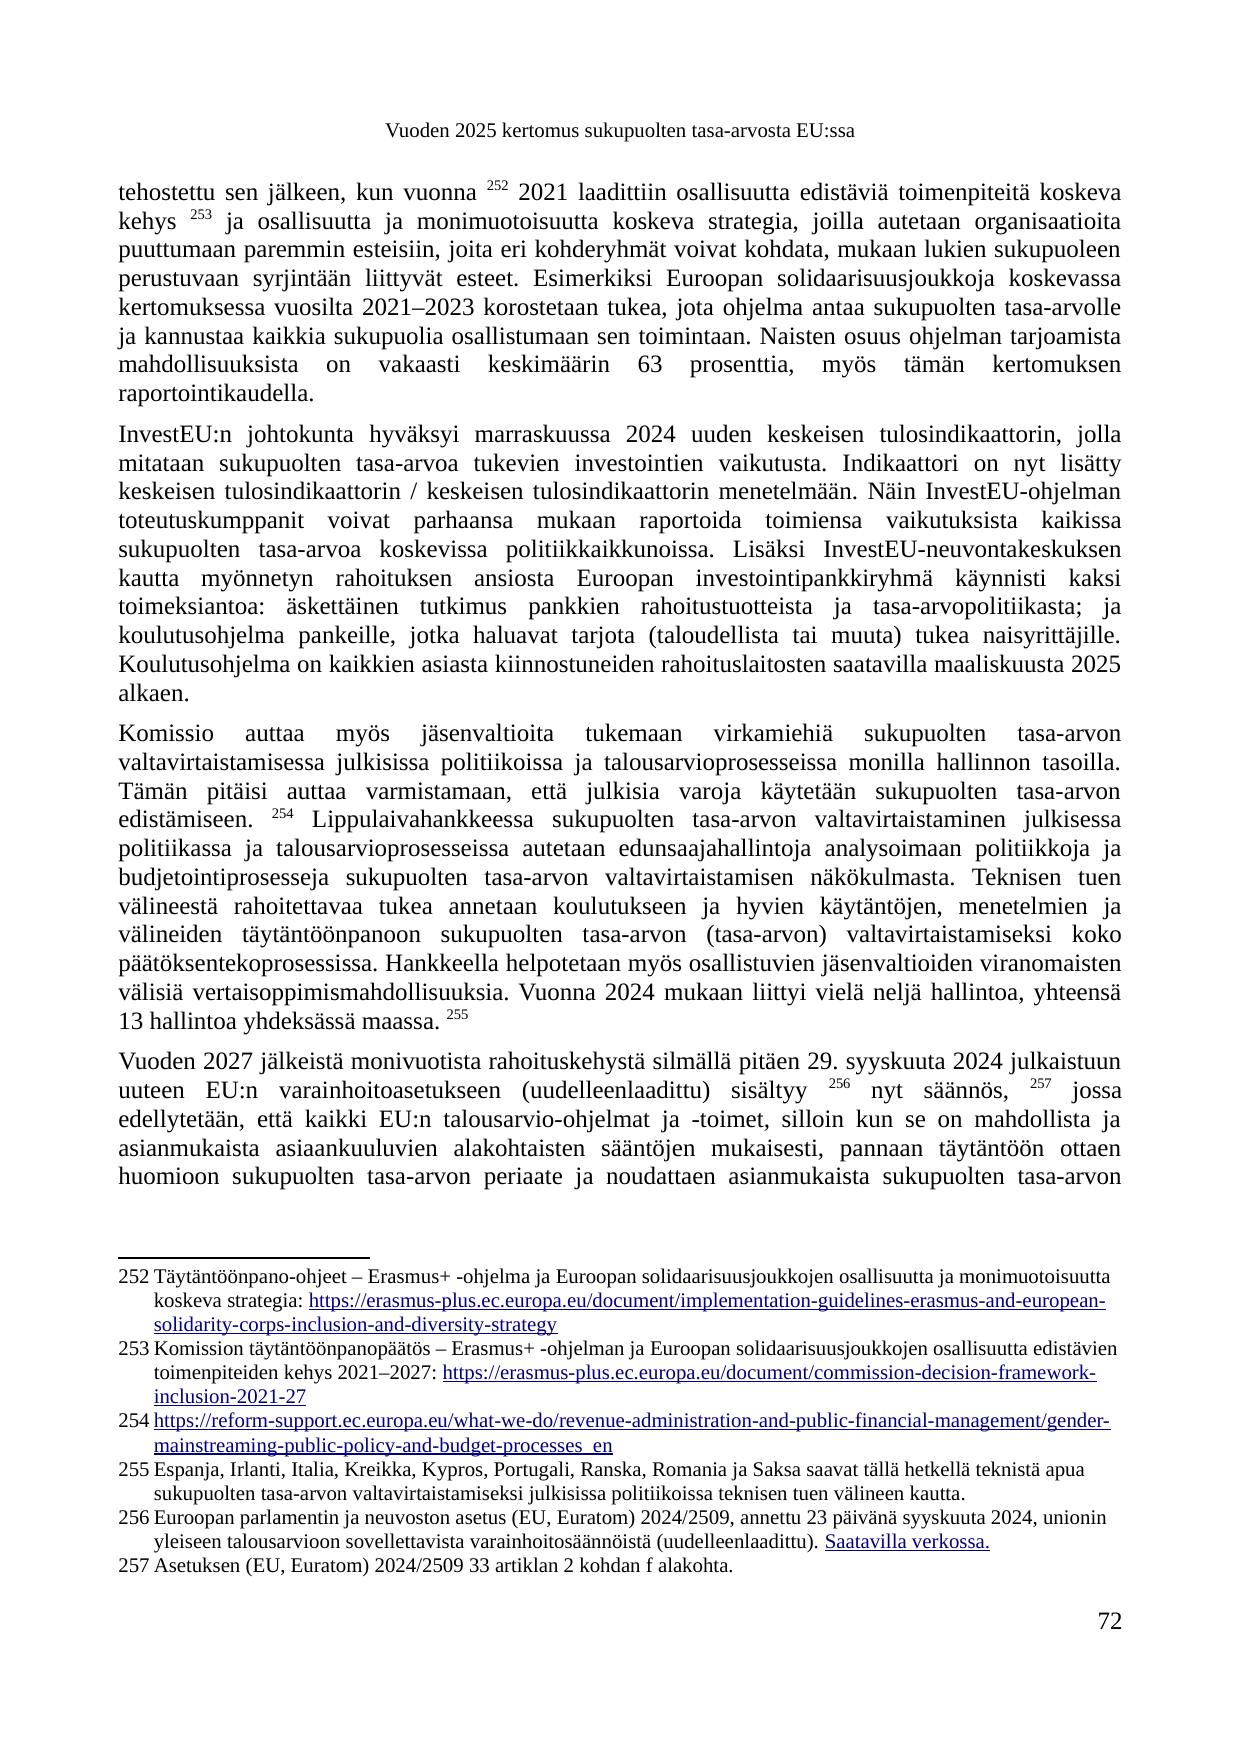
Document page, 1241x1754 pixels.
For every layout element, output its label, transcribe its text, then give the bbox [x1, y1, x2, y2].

text Asetuksen (EU, Euratom) 2024/2509 33 artiklan 2 kohdan f alakohta. [118, 1553, 1122, 1577]
text Euroopan parlamentin ja neuvoston asetus (EU, Euratom) 2024/2509, annettu 23 päivänä syyskuuta 2024, unionin yleiseen talousarvioon sovellettavista varainhoitosäännöistä (uudelleenlaadittu). Saatavilla verkossa. [118, 1505, 1122, 1553]
text Vuoden 2027 jälkeistä monivuotista rahoituskehystä silmällä pitäen 29. syyskuuta 2024 julkaistuun uuteen EU:n varainhoitoasetukseen (uudelleenlaadittu) sisältyy nyt säännös, jossa edellytetään, että kaikki EU:n talousarvio-ohjelmat ja -toimet, silloin kun se on mahdollista ja asianmukaista asiaankuuluvien alakohtaisten sääntöjen mukaisesti, pannaan täytäntöön ottaen huomioon sukupuolten tasa-arvon periaate ja noudattaen asianmukaista sukupuolten tasa-arvon [118, 1046, 1122, 1190]
text InvestEU:n johtokunta hyväksyi marraskuussa 2024 uuden keskeisen tulosindikaattorin, jolla mitataan sukupuolten tasa-arvoa tukevien investointien vaikutusta. Indikaattori on nyt lisätty keskeisen tulosindikaattorin / keskeisen tulosindikaattorin menetelmään. Näin InvestEU-ohjelman toteutuskumppanit voivat parhaansa mukaan raportoida toimiensa vaikutuksista kaikissa sukupuolten tasa-arvoa koskevissa politiikkaikkunoissa. Lisäksi InvestEU-neuvontakeskuksen kautta myönnetyn rahoituksen ansiosta Euroopan investointipankkiryhmä käynnisti kaksi toimeksiantoa: äskettäinen tutkimus pankkien rahoitustuotteista ja tasa-arvopolitiikasta; ja koulutusohjelma pankeille, jotka haluavat tarjota (taloudellista tai muuta) tukea naisyrittäjille. Koulutusohjelma on kaikkien asiasta kiinnostuneiden rahoituslaitosten saatavilla maaliskuusta 2025 alkaen. [118, 419, 1122, 706]
text Komission täytäntöönpanopäätös – Erasmus+ -ohjelman ja Euroopan solidaarisuusjoukkojen osallisuutta edistävien toimenpiteiden kehys 2021–2027: https://erasmus-plus.ec.europa.eu/document/commission-decision-framework-inclusion-2021-27 [118, 1336, 1122, 1408]
text https://reform-support.ec.europa.eu/what-we-do/revenue-administration-and-public-financial-management/gender-mainstreaming-public-policy-and-budget-processes_en [118, 1408, 1122, 1457]
text Espanja, Irlanti, Italia, Kreikka, Kypros, Portugali, Ranska, Romania ja Saksa saavat tällä hetkellä teknistä apua sukupuolten tasa-arvon valtavirtaistamiseksi julkisissa politiikoissa teknisen tuen välineen kautta. [118, 1457, 1122, 1505]
text Komissio auttaa myös jäsenvaltioita tukemaan virkamiehiä sukupuolten tasa-arvon valtavirtaistamisessa julkisissa politiikoissa ja talousarvioprosesseissa monilla hallinnon tasoilla. Tämän pitäisi auttaa varmistamaan, että julkisia varoja käytetään sukupuolten tasa-arvon edistämiseen. Lippulaivahankkeessa sukupuolten tasa-arvon valtavirtaistaminen julkisessa politiikassa ja talousarvioprosesseissa autetaan edunsaajahallintoja analysoimaan politiikkoja ja budjetointiprosesseja sukupuolten tasa-arvon valtavirtaistamisen näkökulmasta. Teknisen tuen välineestä rahoitettavaa tukea annetaan koulutukseen ja hyvien käytäntöjen, menetelmien ja välineiden täytäntöönpanoon sukupuolten tasa-arvon (tasa-arvon) valtavirtaistamiseksi koko päätöksentekoprosessissa. Hankkeella helpotetaan myös osallistuvien jäsenvaltioiden viranomaisten välisiä vertaisoppimismahdollisuuksia. Vuonna 2024 mukaan liittyi vielä neljä hallintoa, yhteensä 13 hallintoa yhdeksässä maassa. [118, 718, 1122, 1034]
text tehostettu sen jälkeen, kun vuonna 2021 laadittiin osallisuutta edistäviä toimenpiteitä koskeva kehys ja osallisuutta ja monimuotoisuutta koskeva strategia, joilla autetaan organisaatioita puuttumaan paremmin esteisiin, joita eri kohderyhmät voivat kohdata, mukaan lukien sukupuoleen perustuvaan syrjintään liittyvät esteet. Esimerkiksi Euroopan solidaarisuusjoukkoja koskevassa kertomuksessa vuosilta 2021–2023 korostetaan tukea, jota ohjelma antaa sukupuolten tasa-arvolle ja kannustaa kaikkia sukupuolia osallistumaan sen toimintaan. Naisten osuus ohjelman tarjoamista mahdollisuuksista on vakaasti keskimäärin 63 prosenttia, myös tämän kertomuksen raportointikaudella. [118, 177, 1122, 407]
text Täytäntöönpano-ohjeet – Erasmus+ -ohjelma ja Euroopan solidaarisuusjoukkojen osallisuutta ja monimuotoisuutta koskeva strategia: https://erasmus-plus.ec.europa.eu/document/implementation-guidelines-erasmus-and-european-solidarity-corps-inclusion-and-diversity-strategy [118, 1264, 1122, 1336]
